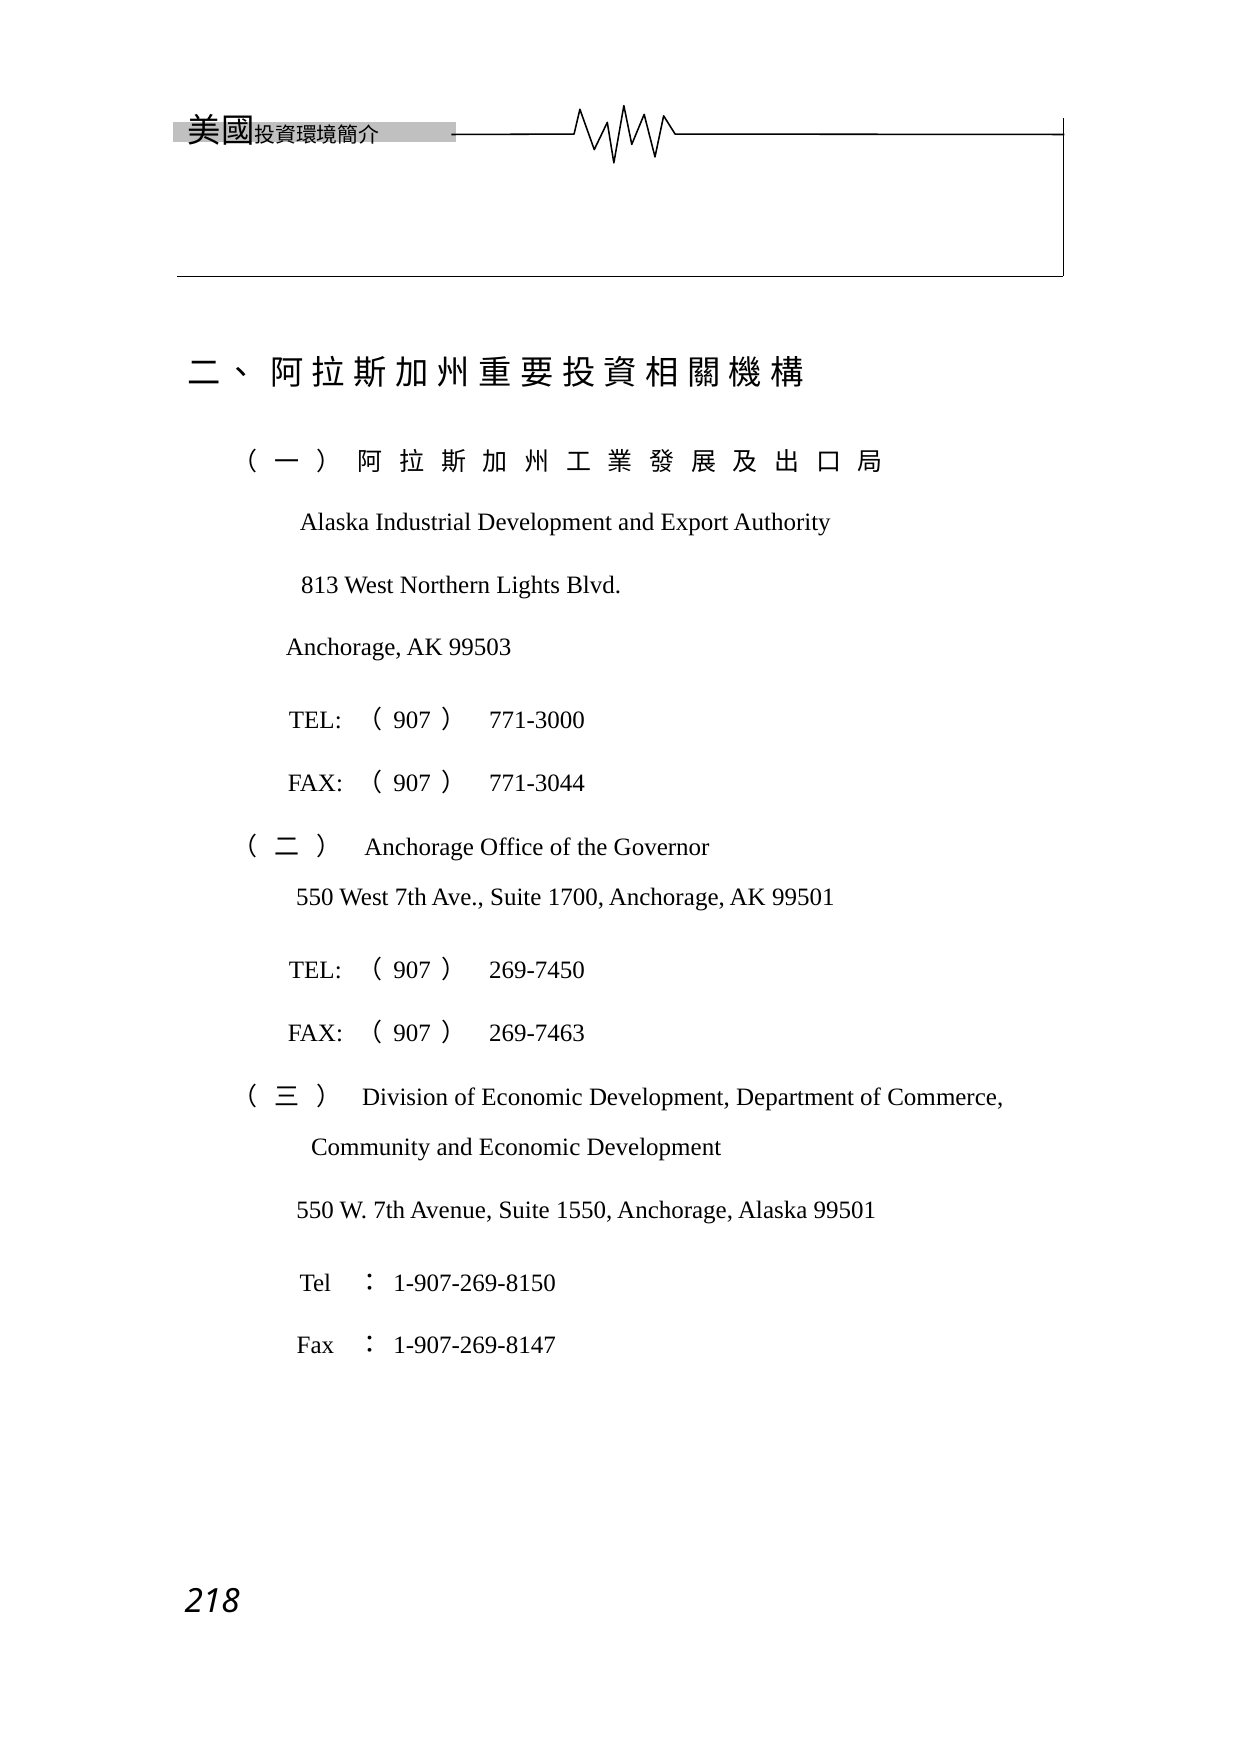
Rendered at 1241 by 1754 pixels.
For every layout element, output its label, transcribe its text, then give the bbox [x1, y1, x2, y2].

text FAX:（907）269-7463 [207, 980, 1058, 1042]
text （三）Division of Economic Development, Department of Commerce, Community and Economic Development [207, 1042, 1058, 1167]
text Tel：1-907-269-8150 [207, 1230, 1058, 1292]
text （一）阿拉斯加州工業發展及出口局 [207, 417, 1058, 480]
text （二）Anchorage Office of the Governor [207, 792, 1058, 855]
text FAX:（907）771-3044 [207, 730, 1058, 792]
text TEL:（907）269-7450 [207, 917, 1058, 980]
text 813 West Northern Lights Blvd. [207, 542, 1058, 605]
text Anchorage, AK 99503 [207, 605, 1058, 667]
text 550 West 7th Ave., Suite 1700, Anchorage, AK 99501 [207, 855, 1058, 917]
text Alaska Industrial Development and Export Authority [207, 480, 1058, 542]
text TEL:（907）771-3000 [207, 667, 1058, 730]
text 550 W. 7th Avenue, Suite 1550, Anchorage, Alaska 99501 [207, 1167, 1058, 1230]
text Fax：1-907-269-8147 [207, 1292, 1058, 1355]
text 二、阿拉斯加州重要投資相關機構 [183, 328, 1058, 391]
